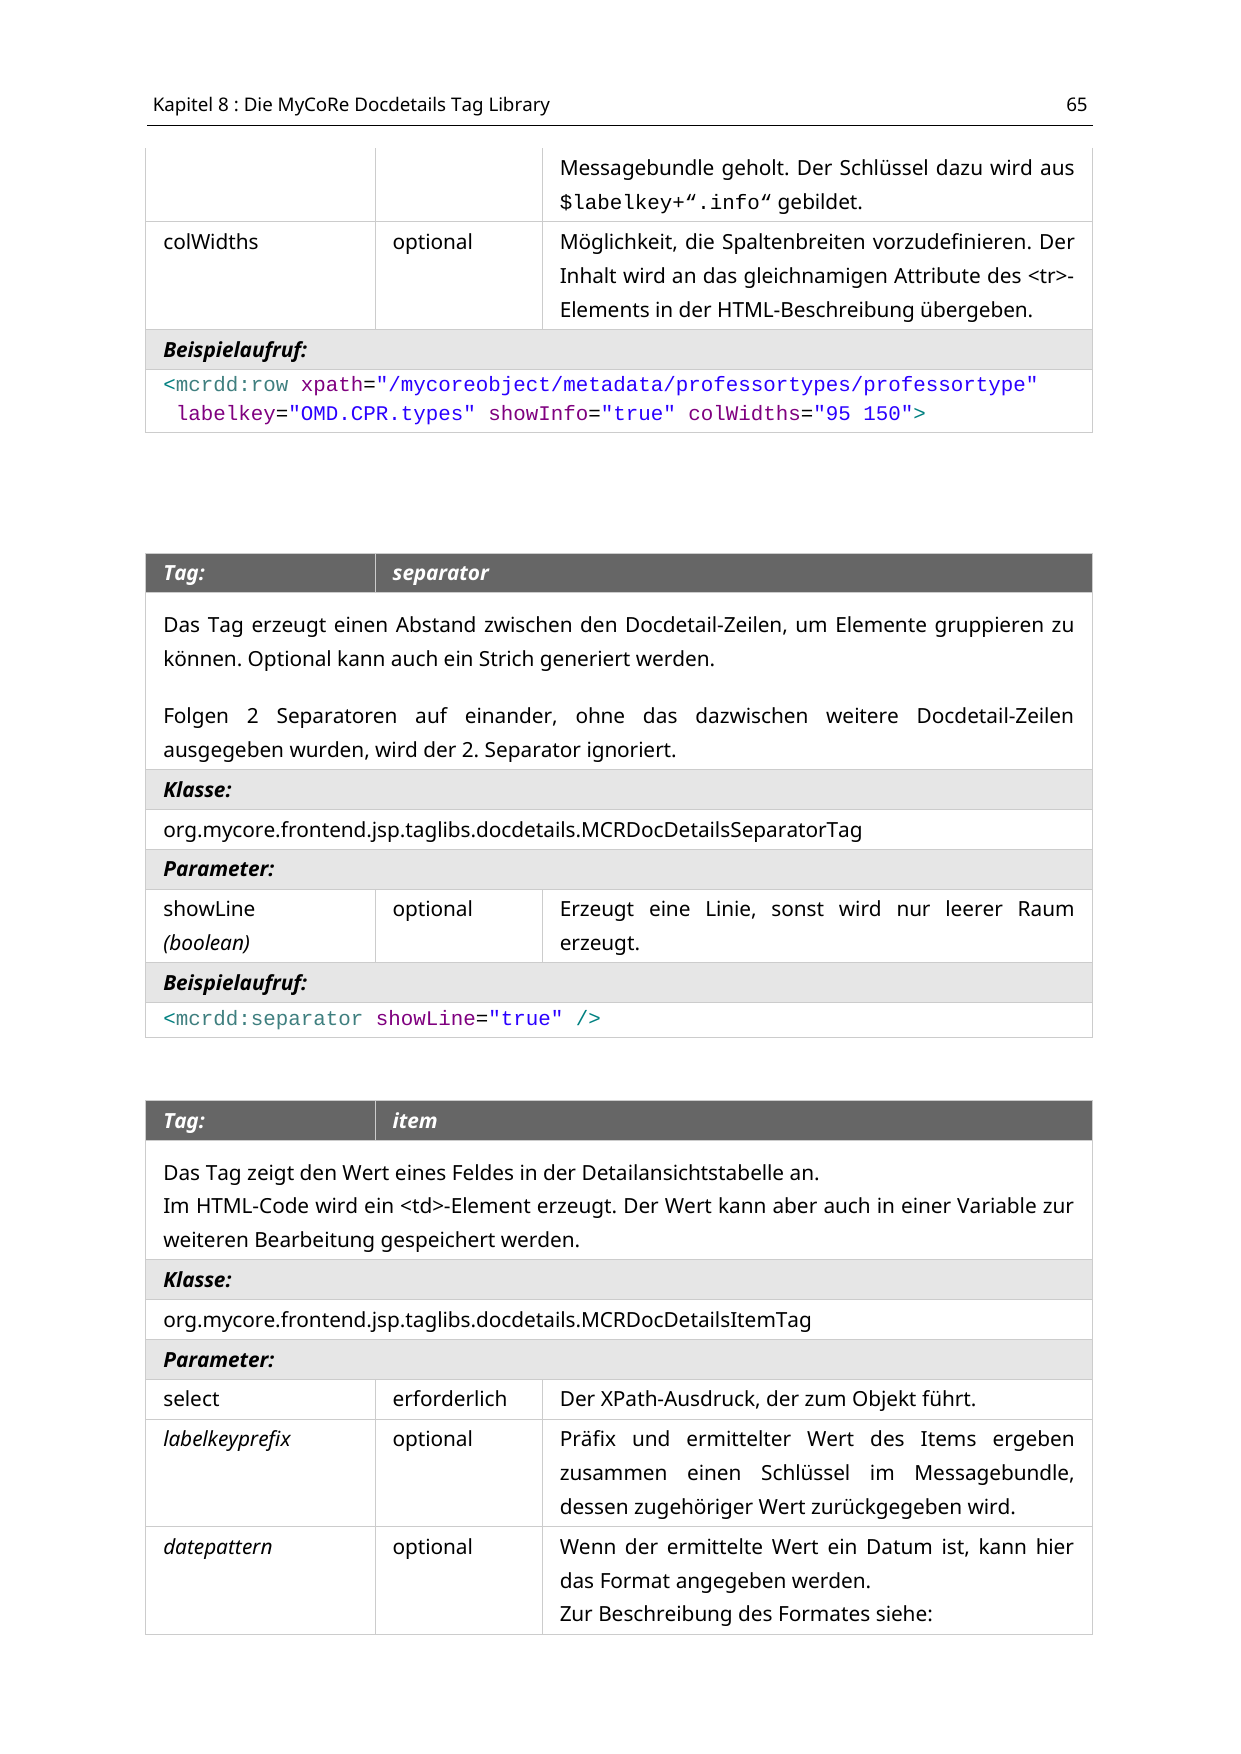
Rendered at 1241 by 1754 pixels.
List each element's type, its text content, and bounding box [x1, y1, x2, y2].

table_header item [376, 1101, 1092, 1140]
table_cell select [146, 1380, 375, 1419]
table_cell Präfix und ermittelter Wert des Items ergeben zusammen einen Schlüssel im Messagebundle, dessen zugehöriger Wert zurückgegeben wird. [543, 1420, 1092, 1526]
table_cell Parameter: [146, 850, 1092, 889]
table_cell labelkeyprefix [146, 1420, 375, 1526]
table_cell Beispielaufruf: [146, 330, 1092, 369]
table_cell Möglichkeit, die Spaltenbreiten vorzudefinieren. Der Inhalt wird an das gleichnamigen Attribute des <tr>-Elements in der HTML-Beschreibung übergeben. [543, 222, 1092, 329]
table_cell Wenn der ermittelte Wert ein Datum ist, kann hier das Format angegeben werden. Zur Beschreibung des Formates siehe: [543, 1527, 1092, 1634]
table_cell optional [376, 1420, 542, 1526]
table_cell erforderlich [376, 1380, 542, 1419]
table_cell [376, 148, 542, 221]
table_cell org.mycore.frontend.jsp.taglibs.docdetails.MCRDocDetailsItemTag [146, 1300, 1092, 1339]
table_cell Das Tag zeigt den Wert eines Feldes in der Detailansichtstabelle an. Im HTML-Code wird ein <td>-Element erzeugt. Der Wert kann aber auch in einer Variable zur weiteren Bearbeitung gespeichert werden. [146, 1141, 1092, 1259]
table_cell <mcrdd:row xpath="/mycoreobject/metadata/professortypes/professortype" labelkey="OMD.CPR.types" showInfo="true" colWidths="95 150"> [146, 370, 1092, 432]
table_header separator [376, 554, 1092, 592]
table_cell Klasse: [146, 1260, 1092, 1299]
table_cell Klasse: [146, 770, 1092, 809]
table_cell colWidths [146, 222, 375, 329]
table_cell org.mycore.frontend.jsp.taglibs.docdetails.MCRDocDetailsSeparatorTag [146, 810, 1092, 849]
table_header Tag: [146, 1101, 375, 1140]
table_cell Der XPath-Ausdruck, der zum Objekt führt. [543, 1380, 1092, 1419]
table_cell Das Tag erzeugt einen Abstand zwischen den Docdetail-Zeilen, um Elemente gruppieren zu können. Optional kann auch ein Strich generiert werden. Folgen 2 Separatoren auf einander, ohne das dazwischen weitere Docdetail-Zeilen ausgegeben wurden, wird der 2. Separator ignoriert. [146, 593, 1092, 769]
table_cell optional [376, 1527, 542, 1634]
table_cell optional [376, 222, 542, 329]
table_header Tag: [146, 554, 375, 592]
table_cell <mcrdd:separator showLine="true" /> [146, 1003, 1092, 1037]
table_cell Beispielaufruf: [146, 963, 1092, 1002]
table_cell [146, 148, 375, 221]
table_cell datepattern [146, 1527, 375, 1634]
table_cell Erzeugt eine Linie, sonst wird nur leerer Raum erzeugt. [543, 890, 1092, 962]
table_cell optional [376, 890, 542, 962]
table_cell Parameter: [146, 1340, 1092, 1379]
table_cell Messagebundle geholt. Der Schlüssel dazu wird aus $labelkey+“.info“ gebildet. [543, 148, 1092, 221]
table_cell showLine (boolean) [146, 890, 375, 962]
